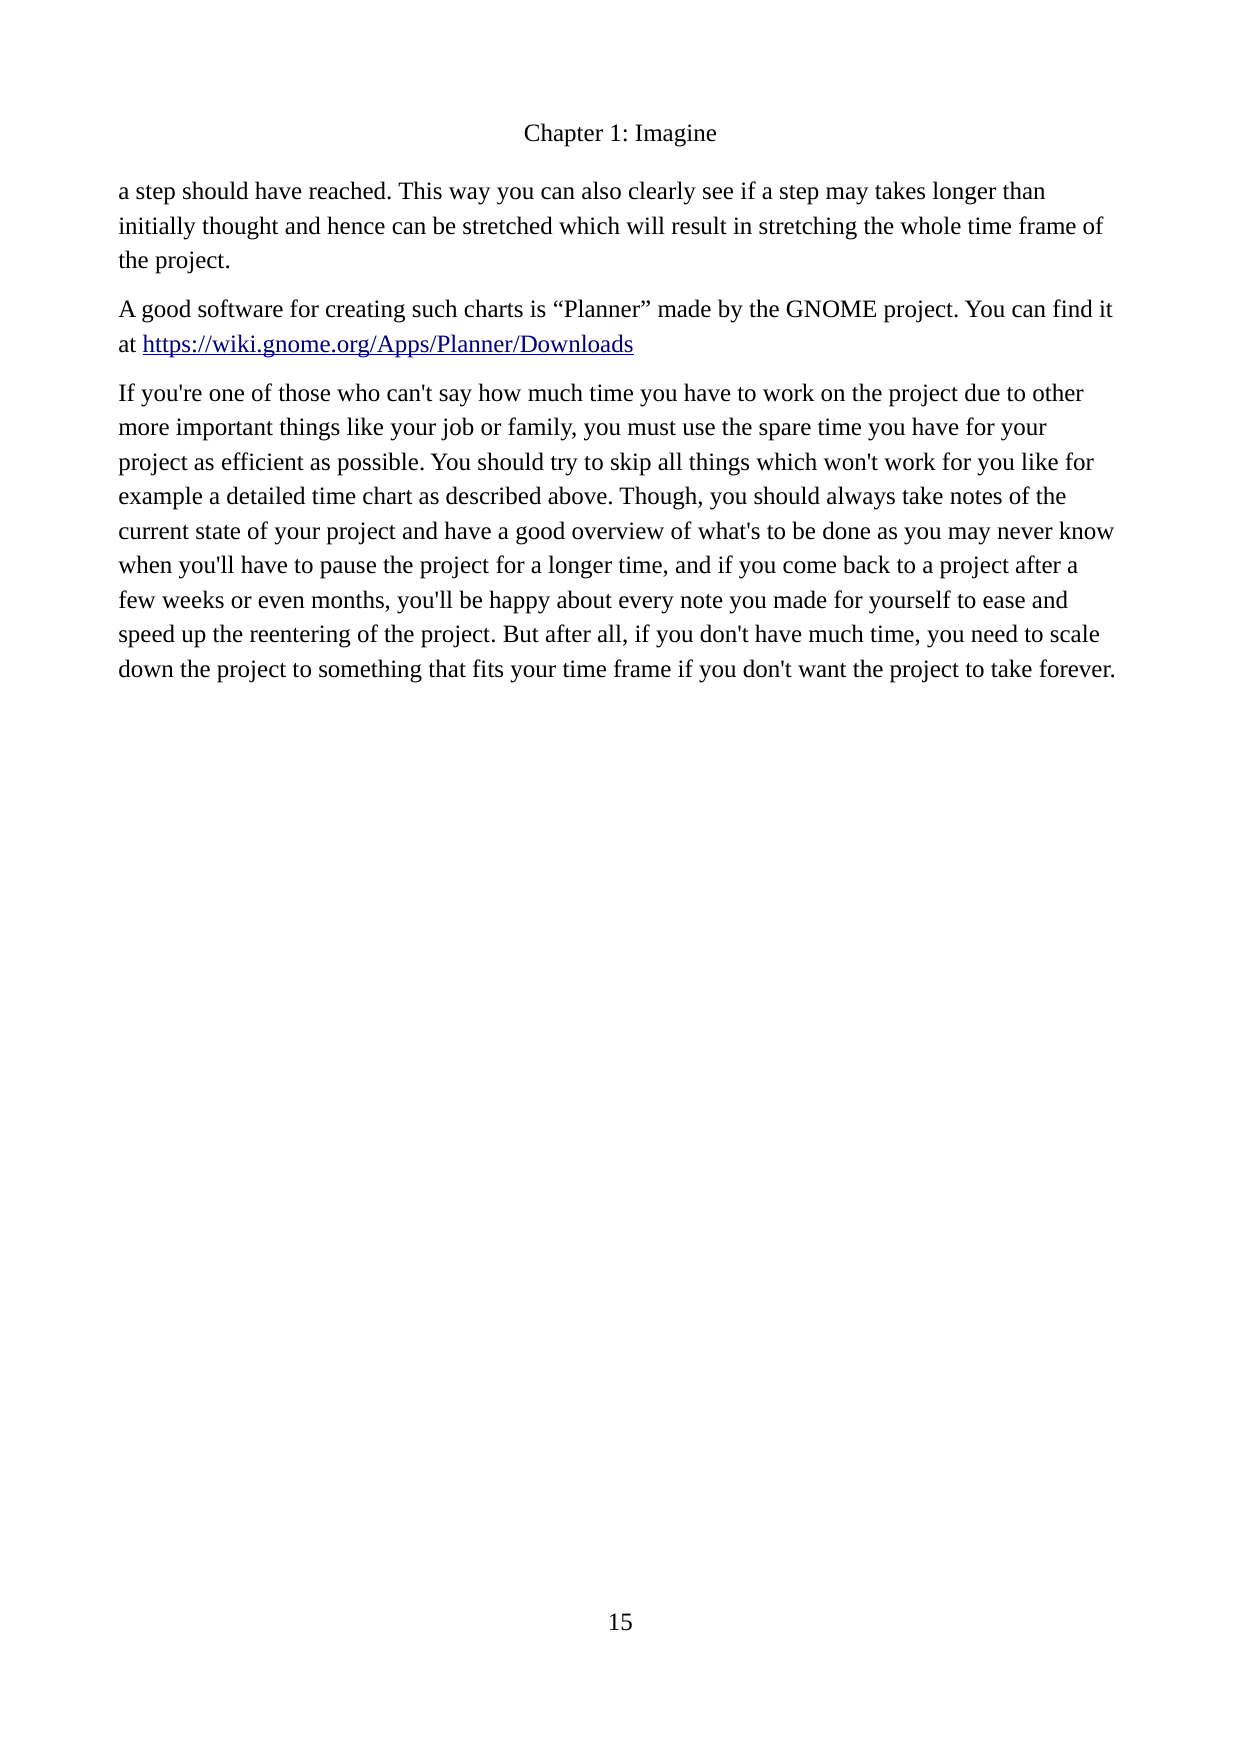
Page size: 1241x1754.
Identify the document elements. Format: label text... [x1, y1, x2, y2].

text If you're one of those who can't say how much time you have to work on the project due to other more important things like your job or family, you must use the spare time you have for your project as efficient as possible. You should try to skip all things which won't work for you like for example a detailed time chart as described above. Though, you should always take notes of the current state of your project and have a good overview of what's to be done as you may never know when you'll have to pause the project for a longer time, and if you come back to a project after a few weeks or even months, you'll be happy about every note you made for yourself to ease and speed up the reentering of the project. But after all, if you don't have much time, you need to scale down the project to something that fits your time frame if you don't want the project to take forever. [118, 378, 1122, 682]
text a step should have reached. This way you can also clearly see if a step may takes longer than initially thought and hence can be stretched which will result in stretching the whole time frame of the project. [118, 176, 1122, 274]
text A good software for creating such charts is “Planner” made by the GNOME project. You can find it at https://wiki.gnome.org/Apps/Planner/Downloads [118, 294, 1122, 358]
